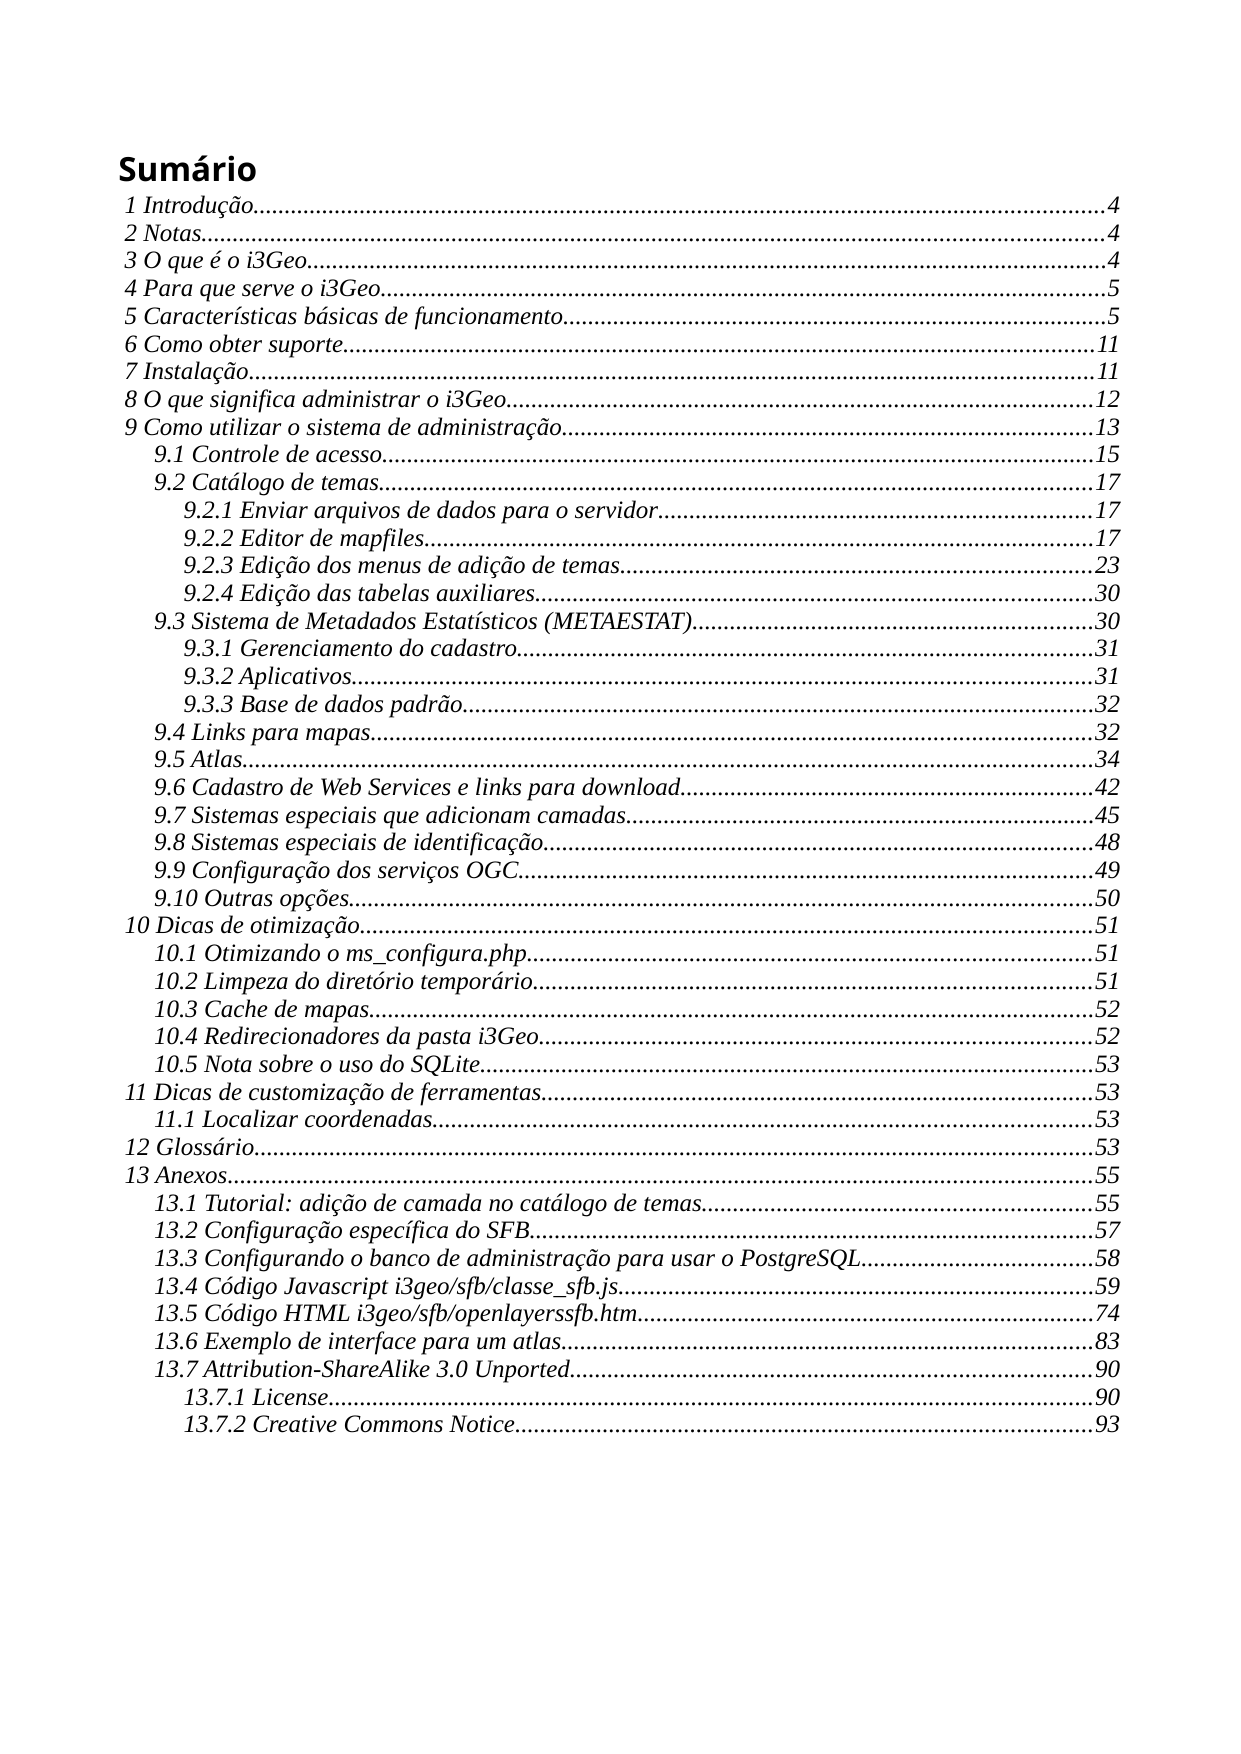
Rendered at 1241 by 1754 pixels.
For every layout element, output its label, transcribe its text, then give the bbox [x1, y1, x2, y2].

text 11.1 Localizar coordenadas 53 [148, 1106, 1122, 1133]
text 10.1 Otimizando o ms_configura.php 51 [148, 939, 1122, 967]
text 9.4 Links para mapas 32 [148, 718, 1122, 745]
text 9.3.2 Aplicativos 31 [177, 662, 1122, 690]
text 10.4 Redirecionadores da pasta i3Geo 52 [148, 1022, 1122, 1050]
text 9.2.1 Enviar arquivos de dados para o servidor 17 [177, 496, 1122, 524]
text 7 Instalação 11 [118, 357, 1122, 385]
text 13.6 Exemplo de interface para um atlas 83 [148, 1327, 1122, 1355]
text 6 Como obter suporte 11 [118, 330, 1122, 357]
text 2 Notas 4 [118, 219, 1122, 247]
text 9.6 Cadastro de Web Services e links para download 42 [148, 773, 1122, 801]
text 13.3 Configurando o banco de administração para usar o PostgreSQL 58 [148, 1244, 1122, 1272]
text 13 Anexos 55 [118, 1161, 1122, 1189]
text 13.7.1 License 90 [177, 1383, 1122, 1410]
text 10.5 Nota sobre o uso do SQLite 53 [148, 1050, 1122, 1078]
text 9.3.3 Base de dados padrão 32 [177, 690, 1122, 718]
text 9.2.4 Edição das tabelas auxiliares 30 [177, 579, 1122, 607]
text 9.8 Sistemas especiais de identificação 48 [148, 828, 1122, 856]
text 8 O que significa administrar o i3Geo 12 [118, 385, 1122, 413]
subtitle Sumário [118, 146, 1122, 191]
text 9.2.2 Editor de mapfiles 17 [177, 524, 1122, 551]
text 9.10 Outras opções 50 [148, 884, 1122, 912]
text 13.4 Código Javascript i3geo/sfb/classe_sfb.js 59 [148, 1272, 1122, 1299]
text 13.7.2 Creative Commons Notice 93 [177, 1410, 1122, 1438]
text 10 Dicas de otimização 51 [118, 912, 1122, 939]
text 11 Dicas de customização de ferramentas 53 [118, 1078, 1122, 1106]
text 9.9 Configuração dos serviços OGC 49 [148, 856, 1122, 884]
text 9.1 Controle de acesso 15 [148, 441, 1122, 468]
text 9 Como utilizar o sistema de administração 13 [118, 413, 1122, 441]
text 5 Características básicas de funcionamento 5 [118, 302, 1122, 330]
text 4 Para que serve o i3Geo 5 [118, 274, 1122, 302]
text 13.2 Configuração específica do SFB 57 [148, 1216, 1122, 1244]
text 12 Glossário 53 [118, 1133, 1122, 1161]
text 9.2 Catálogo de temas 17 [148, 468, 1122, 496]
text 9.2.3 Edição dos menus de adição de temas 23 [177, 551, 1122, 579]
text 9.7 Sistemas especiais que adicionam camadas 45 [148, 801, 1122, 828]
text 9.3 Sistema de Metadados Estatísticos (METAESTAT) 30 [148, 607, 1122, 634]
text 9.5 Atlas 34 [148, 745, 1122, 773]
text 13.1 Tutorial: adição de camada no catálogo de temas 55 [148, 1189, 1122, 1216]
text 13.7 Attribution-ShareAlike 3.0 Unported 90 [148, 1355, 1122, 1383]
text 3 O que é o i3Geo 4 [118, 247, 1122, 274]
text 13.5 Código HTML i3geo/sfb/openlayerssfb.htm 74 [148, 1299, 1122, 1327]
text 10.3 Cache de mapas 52 [148, 995, 1122, 1022]
text 1 Introdução 4 [118, 191, 1122, 219]
text 10.2 Limpeza do diretório temporário 51 [148, 967, 1122, 995]
text 9.3.1 Gerenciamento do cadastro 31 [177, 634, 1122, 662]
